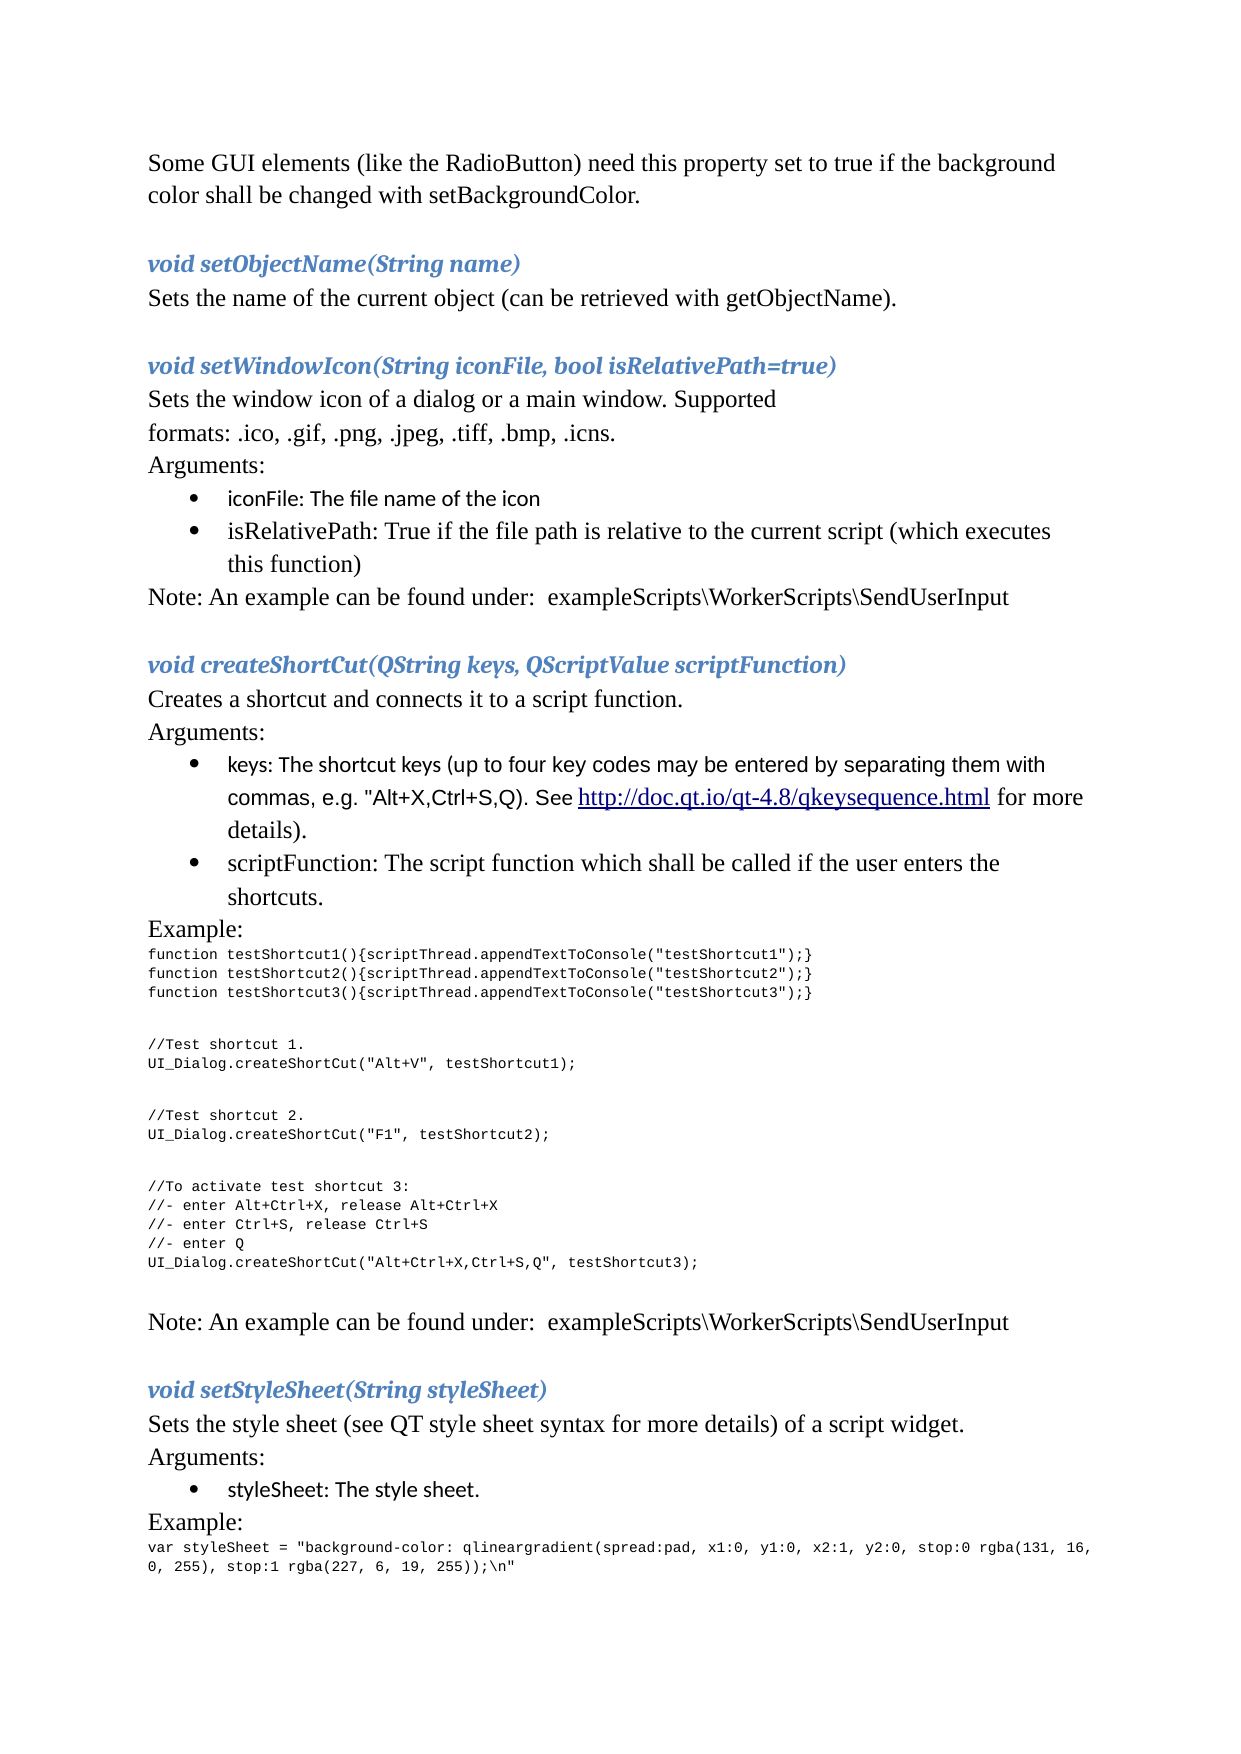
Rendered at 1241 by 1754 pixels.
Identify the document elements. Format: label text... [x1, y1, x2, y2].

text Arguments: [148, 1442, 1093, 1471]
text //Test shortcut 1. [148, 1037, 1093, 1054]
text Some GUI elements (like the RadioButton) need this property set to true if the background color shall be changed with setBackgroundColor. [148, 148, 1093, 209]
text UI_Dialog.createShortCut("F1", testShortcut2); [148, 1127, 1093, 1144]
subtitle void setObjectName(String name) [148, 249, 1093, 278]
list isRelativePath: True if the file path is relative to the current script (which executes this function) [190, 516, 1093, 578]
list iconFile: The file name of the icon [190, 484, 1093, 512]
list scriptFunction: The script function which shall be called if the user enters the shortcuts. [190, 848, 1093, 910]
text function testShortcut2(){scriptThread.appendTextToConsole("testShortcut2");} [148, 967, 1093, 983]
text //Test shortcut 2. [148, 1108, 1093, 1125]
subtitle void setWindowIcon(String iconFile, bool isRelativePath=true) [148, 352, 1093, 380]
list Note: An example can be found under: exampleScripts\WorkerScripts\SendUserInput [148, 1307, 1093, 1336]
text Arguments: [148, 451, 1093, 479]
text //- enter Ctrl+S, release Ctrl+S [148, 1217, 1093, 1234]
text Arguments: [148, 717, 1093, 746]
text //- enter Alt+Ctrl+X, release Alt+Ctrl+X [148, 1198, 1093, 1215]
text Creates a shortcut and connects it to a script function. [148, 684, 1093, 713]
text Sets the window icon of a dialog or a main window. Supported formats: .ico, .gif, .png, .jpeg, .tiff, .bmp, .icns. [148, 384, 1093, 446]
text function testShortcut3(){scriptThread.appendTextToConsole("testShortcut3");} [148, 986, 1093, 1002]
text Sets the style sheet (see QT style sheet syntax for more details) of a script widget. [148, 1409, 1093, 1438]
text UI_Dialog.createShortCut("Alt+Ctrl+X,Ctrl+S,Q", testShortcut3); [148, 1255, 1093, 1272]
text //- enter Q [148, 1236, 1093, 1253]
text function testShortcut1(){scriptThread.appendTextToConsole("testShortcut1");} [148, 948, 1093, 964]
text Example: [148, 914, 1093, 943]
text UI_Dialog.createShortCut("Alt+V", testShortcut1); [148, 1056, 1093, 1073]
subtitle void createShortCut(QString keys, QScriptValue scriptFunction) [148, 651, 1093, 679]
text var styleSheet = "background-color: qlineargradient(spread:pad, x1:0, y1:0, x2:1, y2:0, stop:0 rgba(131, 16, 0, 255), stop:1 rgba(227, 6, 19, 255));\n" [148, 1540, 1093, 1576]
text Example: [148, 1507, 1093, 1536]
text Sets the name of the current object (can be retrieved with getObjectName). [148, 283, 1093, 311]
subtitle void setStyleSheet(String styleSheet) [148, 1376, 1093, 1405]
list keys: The shortcut keys (up to four key codes may be entered by separating them with commas, e.g. "Alt+X,Ctrl+S,Q). See http://doc.qt.io/qt-4.8/qkeysequence.html for more details). [190, 750, 1093, 844]
list Note: An example can be found under: exampleScripts\WorkerScripts\SendUserInput [148, 582, 1093, 611]
text //To activate test shortcut 3: [148, 1179, 1093, 1196]
list styleSheet: The style sheet. [190, 1475, 1093, 1503]
